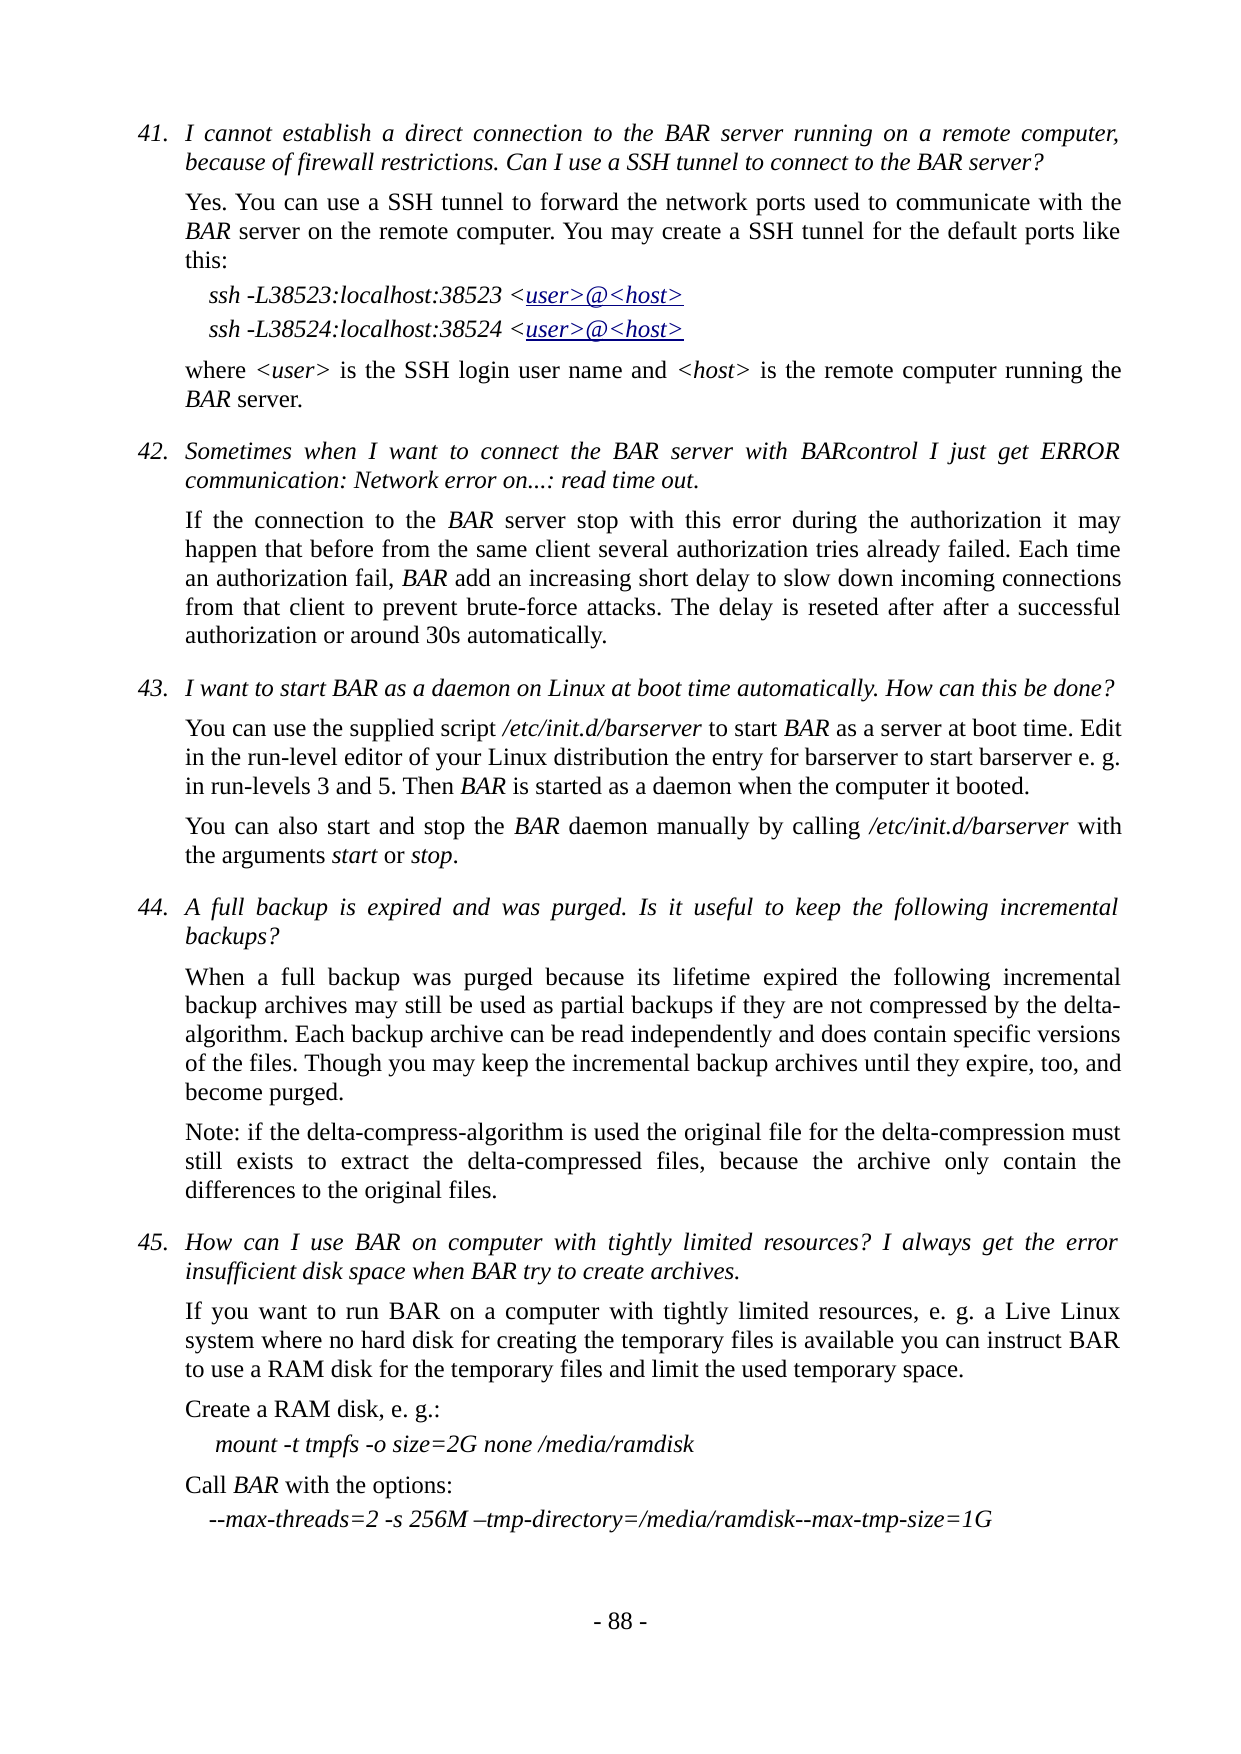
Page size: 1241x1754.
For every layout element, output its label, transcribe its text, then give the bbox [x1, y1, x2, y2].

text Yes. You can use a SSH tunnel to forward the network ports used to communicate with the BAR server on the remote computer. You may create a SSH tunnel for the default ports like this: [185, 187, 1122, 274]
text Note: if the delta-compress-algorithm is used the original file for the delta-compression must still exists to extract the delta-compressed files, because the archive only contain the differences to the original files. [185, 1117, 1122, 1203]
text You can use the supplied script /etc/init.d/barserver to start BAR as a server at boot time. Edit in the run-level editor of your Linux distribution the entry for barserver to start barserver e. g. in run-levels 3 and 5. Then BAR is started as a daemon when the computer it booted. [185, 713, 1122, 799]
list How can I use BAR on computer with tightly limited resources? I always get the error insufficient disk space when BAR try to create archives. [138, 1227, 1122, 1285]
text You can also start and stop the BAR daemon manually by calling /etc/init.d/barserver with the arguments start or stop. [185, 811, 1122, 869]
text mount -t tmpfs -o size=2G none /media/ramdisk [208, 1429, 1122, 1458]
text ssh -L38524:localhost:38524 <user>@<host> [208, 314, 1122, 343]
text --max-threads=2 -s 256M –tmp-directory=/media/ramdisk--max-tmp-size=1G [208, 1504, 1122, 1533]
text where <user> is the SSH login user name and <host> is the remote computer running the BAR server. [185, 355, 1122, 412]
text Call BAR with the options: [185, 1470, 1122, 1498]
text ssh -L38523:localhost:38523 <user>@<host> [208, 280, 1122, 308]
text When a full backup was purged because its lifetime expired the following incremental backup archives may still be used as partial backups if they are not compressed by the delta-algorithm. Each backup archive can be read independently and does contain specific versions of the files. Though you may keep the incremental backup archives until they expire, too, and become purged. [185, 962, 1122, 1106]
list I want to start BAR as a daemon on Linux at boot time automatically. How can this be done? [138, 673, 1122, 702]
text Create a RAM disk, e. g.: [185, 1394, 1122, 1423]
text If you want to run BAR on a computer with tightly limited resources, e. g. a Live Linux system where no hard disk for creating the temporary files is available you can instruct BAR to use a RAM disk for the temporary files and limit the used temporary space. [185, 1296, 1122, 1383]
list I cannot establish a direct connection to the BAR server running on a remote computer, because of firewall restrictions. Can I use a SSH tunnel to connect to the BAR server? [138, 118, 1122, 176]
list A full backup is expired and was purged. Is it useful to keep the following incremental backups? [138, 892, 1122, 950]
text If the connection to the BAR server stop with this error during the authorization it may happen that before from the same client several authorization tries already failed. Each time an authorization fail, BAR add an increasing short delay to slow down incoming connections from that client to prevent brute-force attacks. The delay is reseted after after a successful authorization or around 30s automatically. [185, 505, 1122, 649]
list Sometimes when I want to connect the BAR server with BARcontrol I just get ERROR communication: Network error on...: read time out. [138, 436, 1122, 494]
